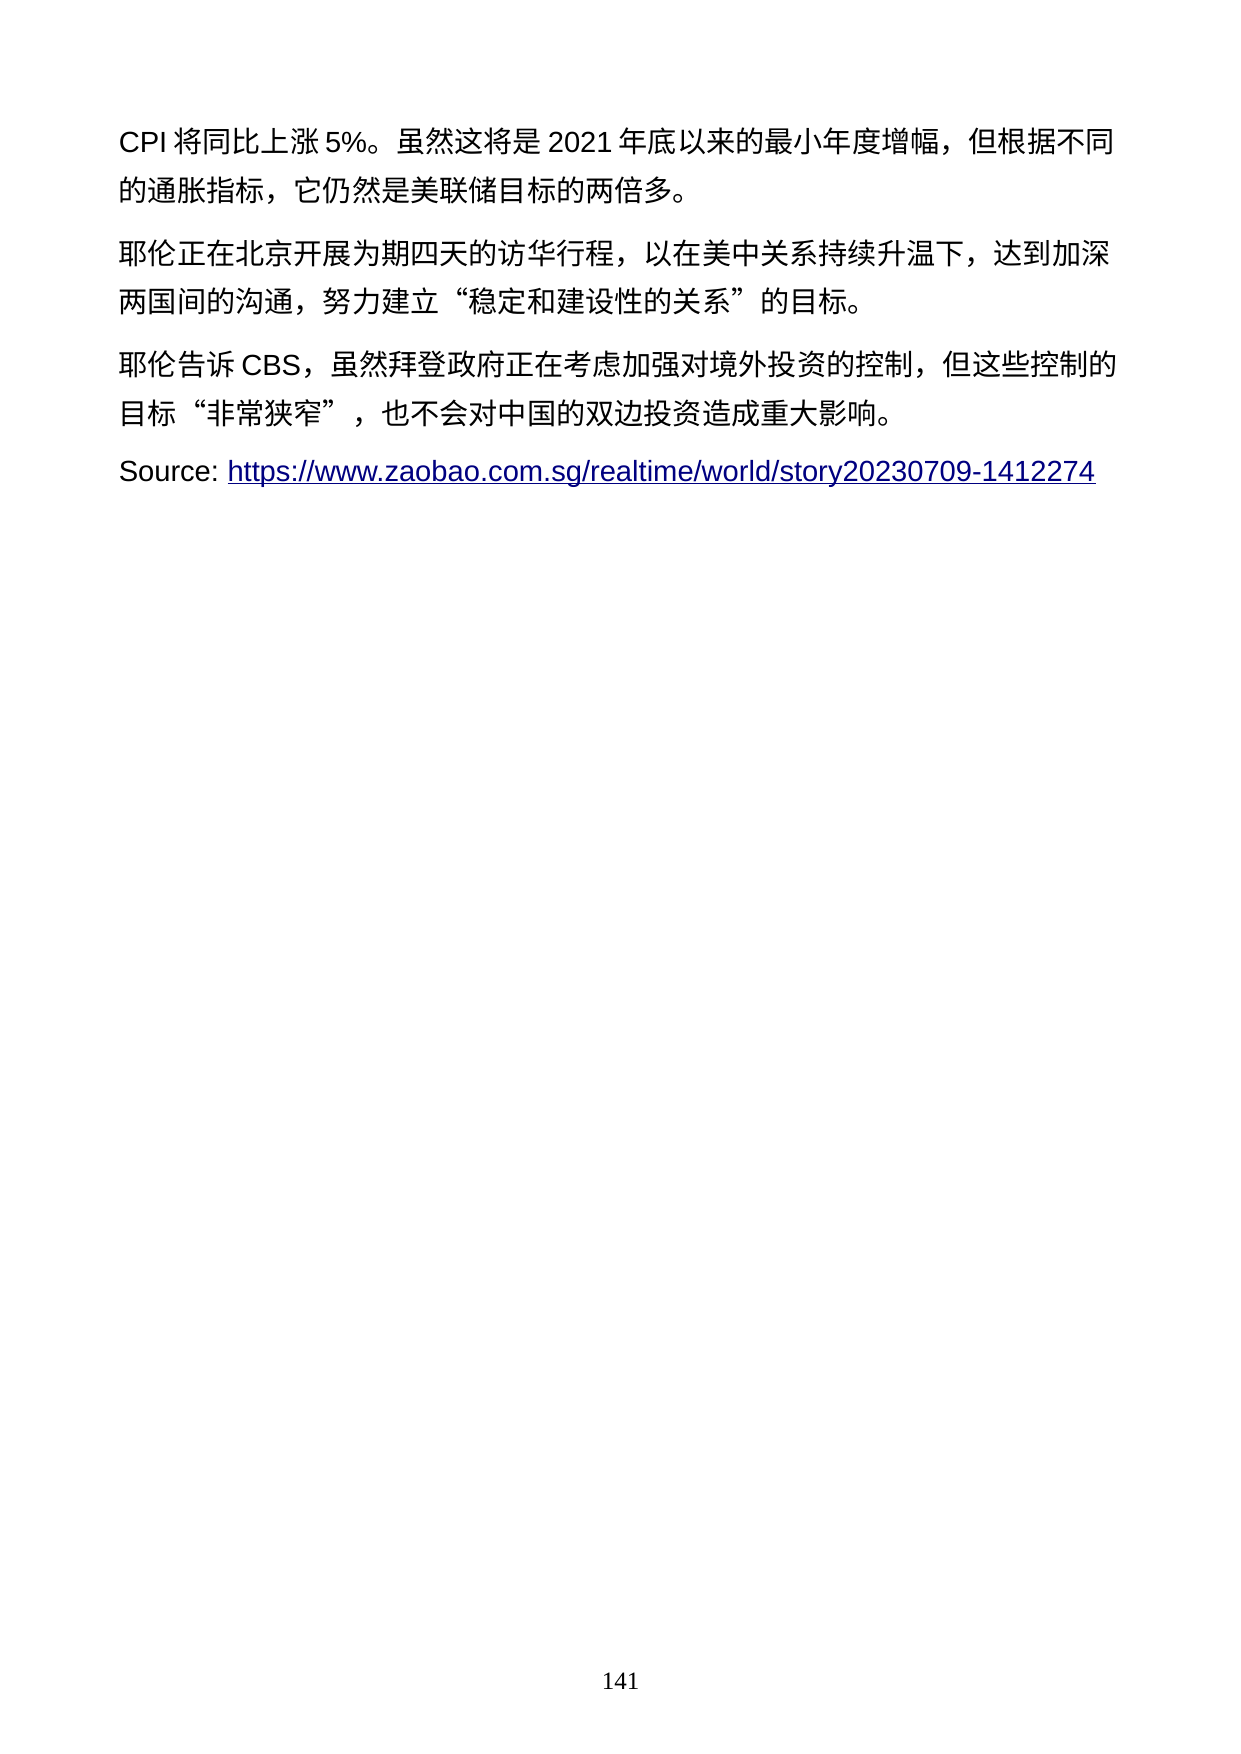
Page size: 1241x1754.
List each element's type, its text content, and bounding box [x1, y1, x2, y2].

text 耶伦告诉CBS，虽然拜登政府正在考虑加强对境外投资的控制，但这些控制的目标“非常狭窄”，也不会对中国的双边投资造成重大影响。 [118, 342, 1122, 433]
text Source: https://www.zaobao.com.sg/realtime/world/story20230709-1412274 [118, 453, 1122, 487]
text 耶伦正在北京开展为期四天的访华行程，以在美中关系持续升温下，达到加深两国间的沟通，努力建立“稳定和建设性的关系”的目标。 [118, 230, 1122, 321]
text CPI将同比上涨5%。虽然这将是2021年底以来的最小年度增幅，但根据不同的通胀指标，它仍然是美联储目标的两倍多。 [118, 118, 1122, 209]
